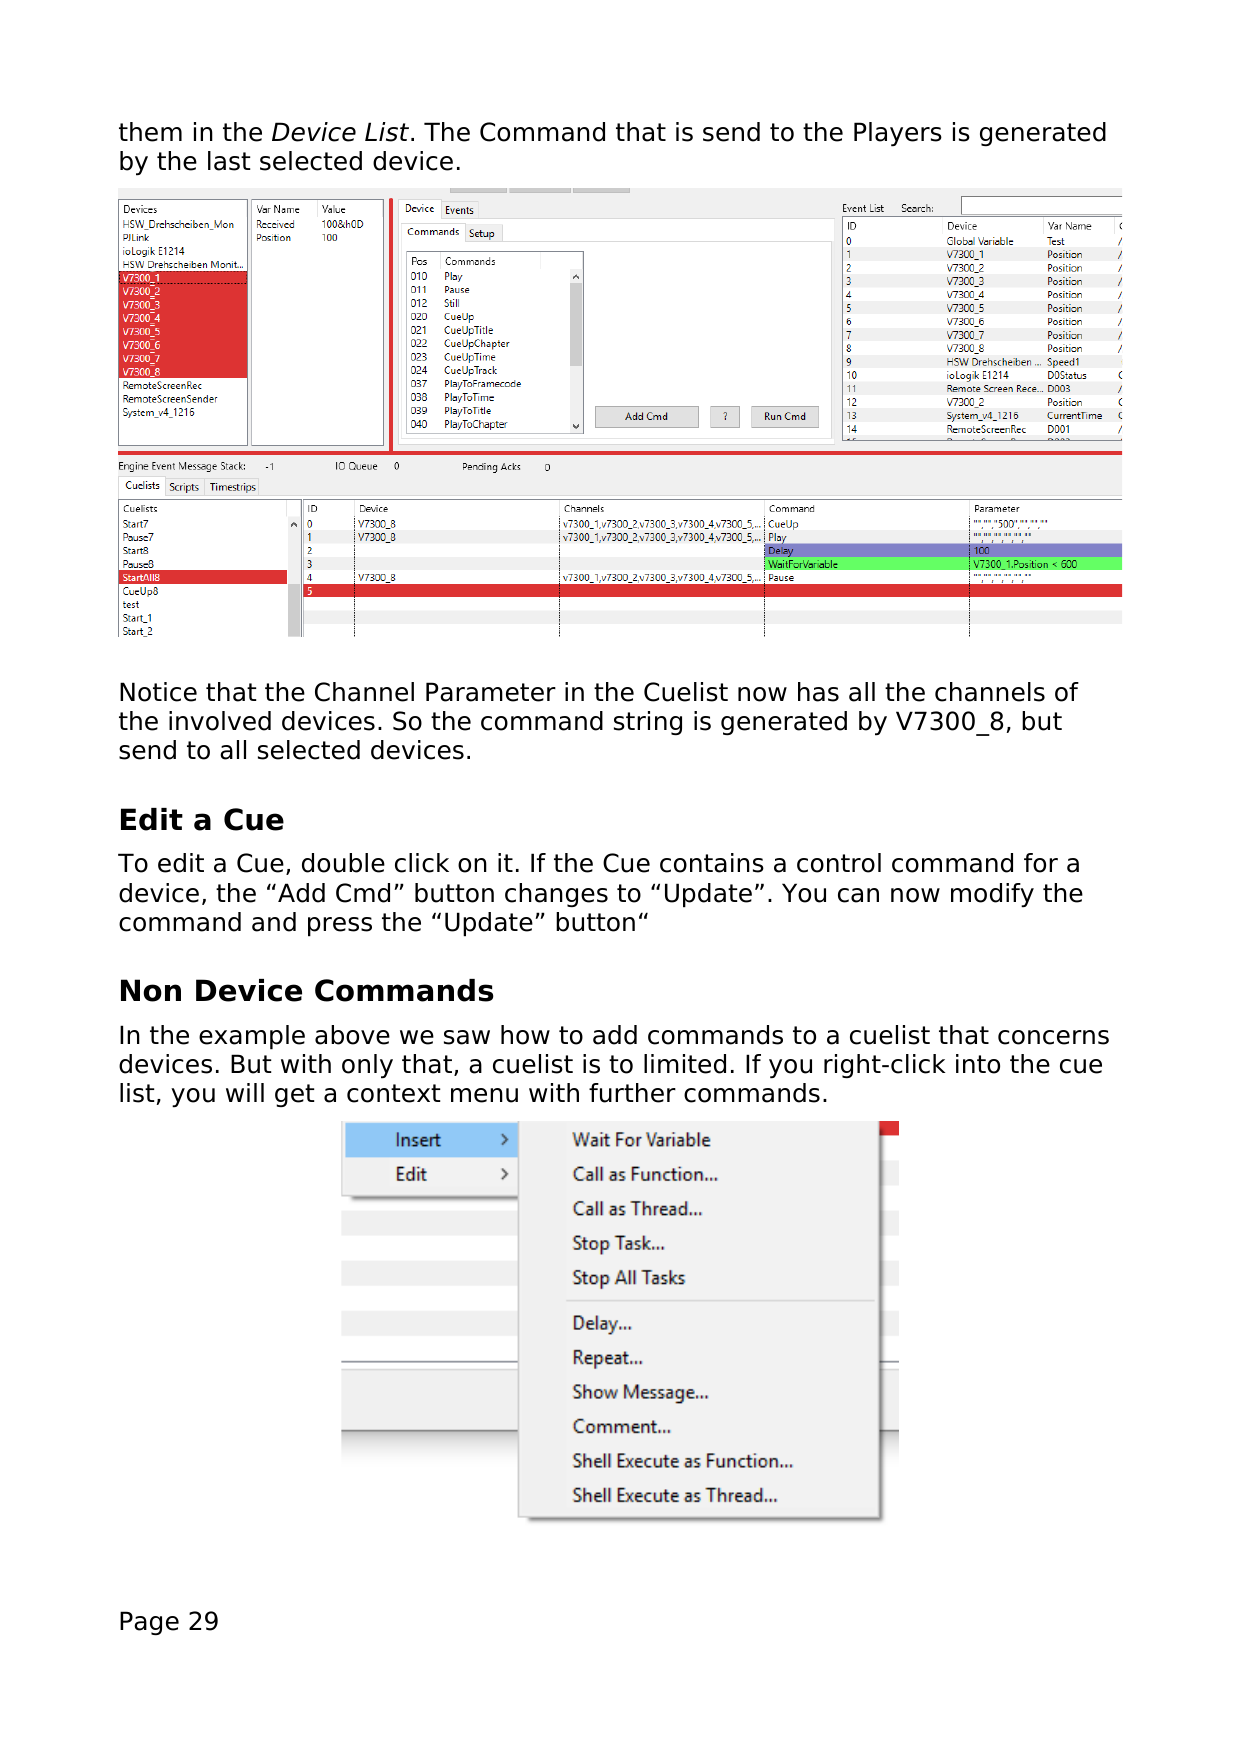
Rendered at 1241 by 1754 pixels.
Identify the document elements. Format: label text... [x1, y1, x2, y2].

subtitle Edit a Cue [118, 803, 1122, 837]
text them in the Device List. The Command that is send to the Players is generated by the last selected device. [118, 118, 1122, 176]
subtitle Non Device Commands [118, 974, 1122, 1008]
picture [118, 188, 1123, 637]
text In the example above we saw how to add commands to a cuelist that concerns devices. But with only that, a cuelist is to limited. If you right-click into the cue list, you will get a context menu with further commands. [118, 1021, 1122, 1108]
picture [341, 1121, 899, 1532]
text To edit a Cue, double click on it. If the Cue contains a control command for a device, the “Add Cmd” button changes to “Update”. You can now modify the command and press the “Update” button“ [118, 849, 1122, 937]
text Notice that the Channel Parameter in the Cuelist now has all the channels of the involved devices. So the command string is generated by V7300_8, but send to all selected devices. [118, 678, 1122, 766]
